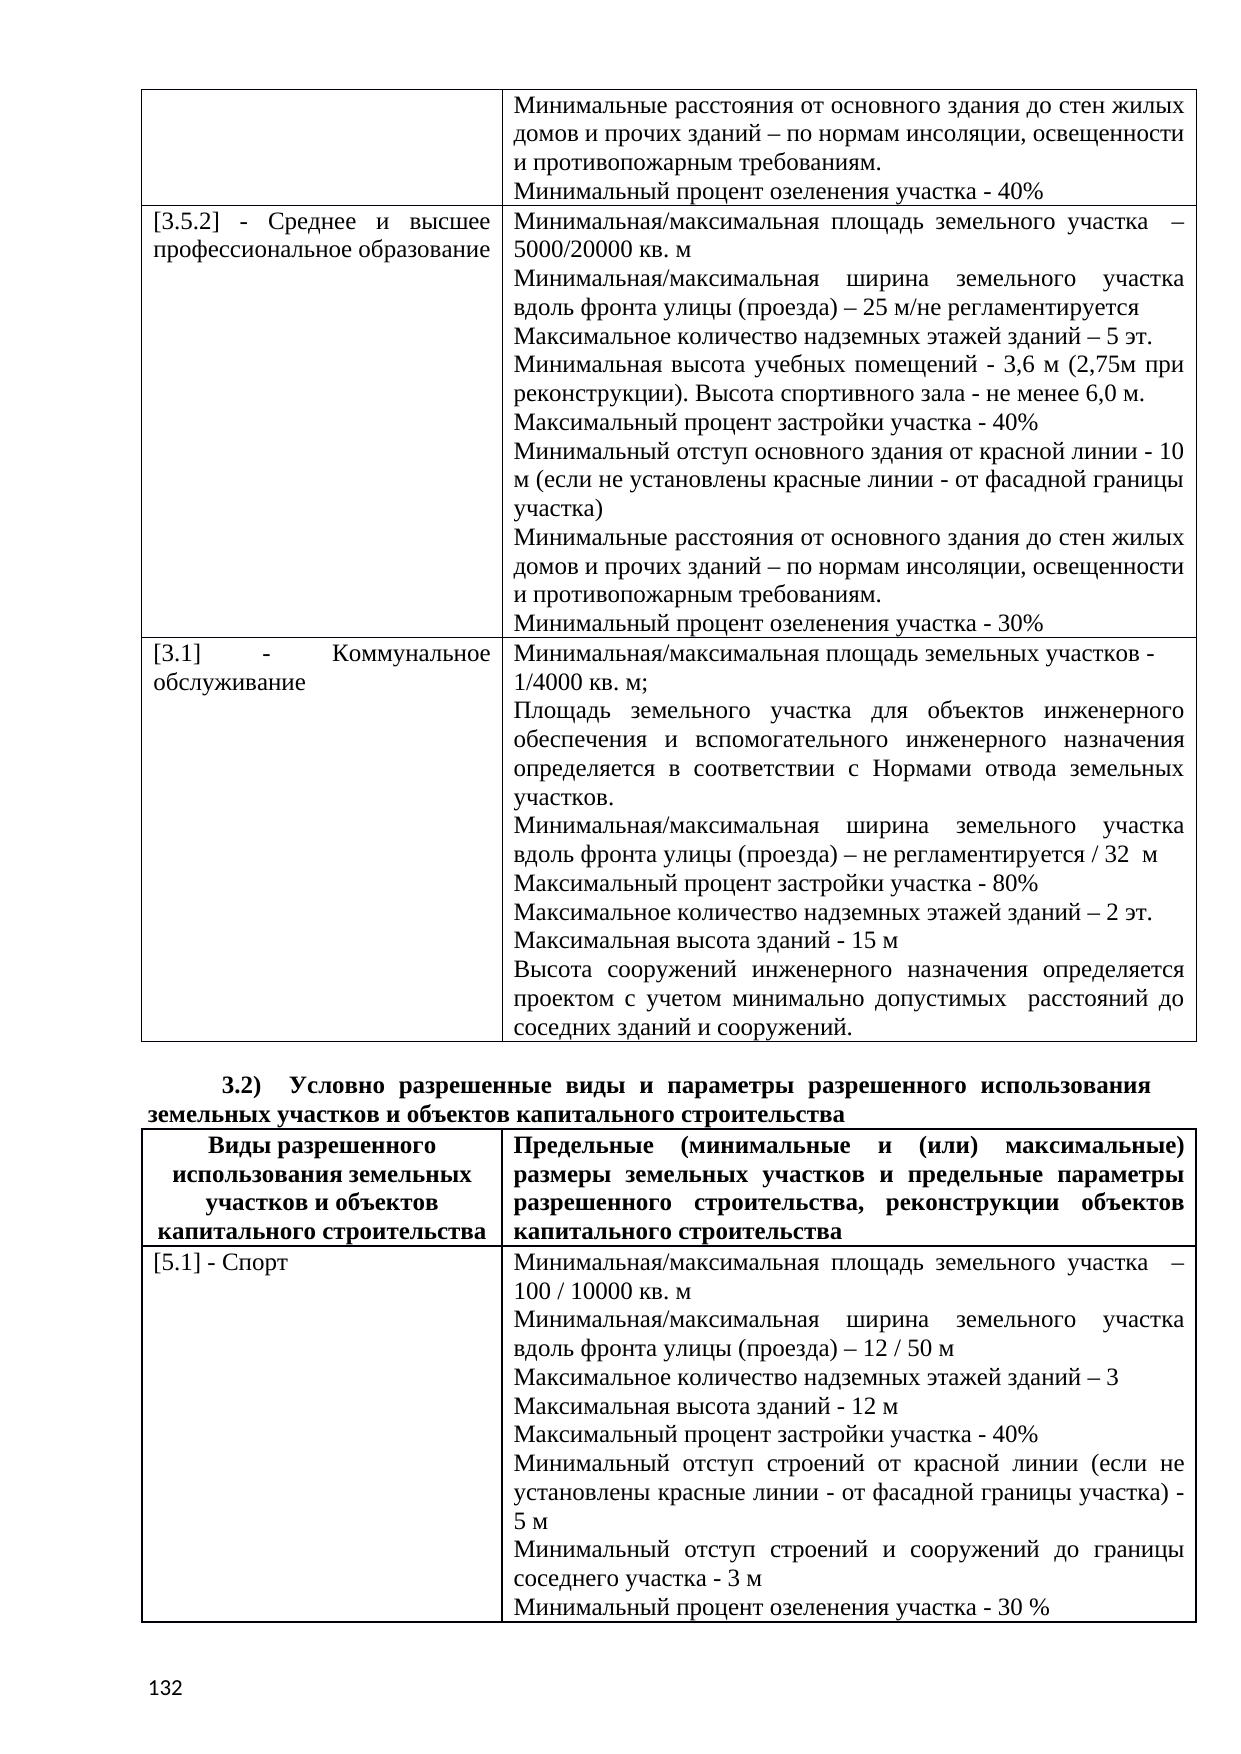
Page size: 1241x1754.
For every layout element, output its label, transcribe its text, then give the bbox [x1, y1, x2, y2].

table_cell [3.5.2] - Среднее и высшее профессиональное образование [142, 206, 502, 637]
table_header Предельные (минимальные и (или) максимальные) размеры земельных участков и предельные параметры разрешенного строительства, реконструкции объектов капитального строительства [503, 1130, 1195, 1245]
table_header Виды разрешенного использования земельных участков и объектов капитального строительства [143, 1130, 501, 1245]
table_cell [142, 90, 502, 205]
table_cell [5.1] - Спорт [143, 1247, 501, 1621]
table_cell [3.1] - Коммунальное обслуживание [142, 638, 502, 1041]
subtitle 3.2) Условно разрешенные виды и параметры разрешенного использования земельных участков и объектов капитального строительства [148, 1070, 1152, 1128]
table_cell Минимальная/максимальная площадь земельного участка – 100 / 10000 кв. м Минимальная/максимальная ширина земельного участка вдоль фронта улицы (проезда) – 12 / 50 м Максимальное количество надземных этажей зданий – 3 Максимальная высота зданий - 12 м Максимальный процент застройки участка - 40% Минимальный отступ строений от красной линии (если не установлены красные линии - от фасадной границы участка) - 5 м Минимальный отступ строений и сооружений до границы соседнего участка - 3 м Минимальный процент озеленения участка - 30 % [503, 1247, 1195, 1621]
table_cell Минимальные расстояния от основного здания до стен жилых домов и прочих зданий – по нормам инсоляции, освещенности и противопожарным требованиям. Минимальный процент озеленения участка - 40% [503, 90, 1196, 205]
table_cell Минимальная/максимальная площадь земельного участка –5000/20000 кв. м Минимальная/максимальная ширина земельного участка вдоль фронта улицы (проезда) – 25 м/не регламентируется Максимальное количество надземных этажей зданий – 5 эт. Минимальная высота учебных помещений - 3,6 м (2,75м при реконструкции). Высота спортивного зала - не менее 6,0 м. Максимальный процент застройки участка - 40% Минимальный отступ основного здания от красной линии - 10 м (если не установлены красные линии - от фасадной границы участка) Минимальные расстояния от основного здания до стен жилых домов и прочих зданий – по нормам инсоляции, освещенности и противопожарным требованиям. Минимальный процент озеленения участка - 30% [503, 206, 1196, 637]
table_cell Минимальная/максимальная площадь земельных участков - 1/4000 кв. м; Площадь земельного участка для объектов инженерного обеспечения и вспомогательного инженерного назначения определяется в соответствии с Нормами отвода земельных участков. Минимальная/максимальная ширина земельного участка вдоль фронта улицы (проезда) – не регламентируется / 32 м Максимальный процент застройки участка - 80% Максимальное количество надземных этажей зданий – 2 эт. Максимальная высота зданий - 15 м Высота сооружений инженерного назначения определяется проектом с учетом минимально допустимых расстояний до соседних зданий и сооружений. [503, 638, 1196, 1041]
